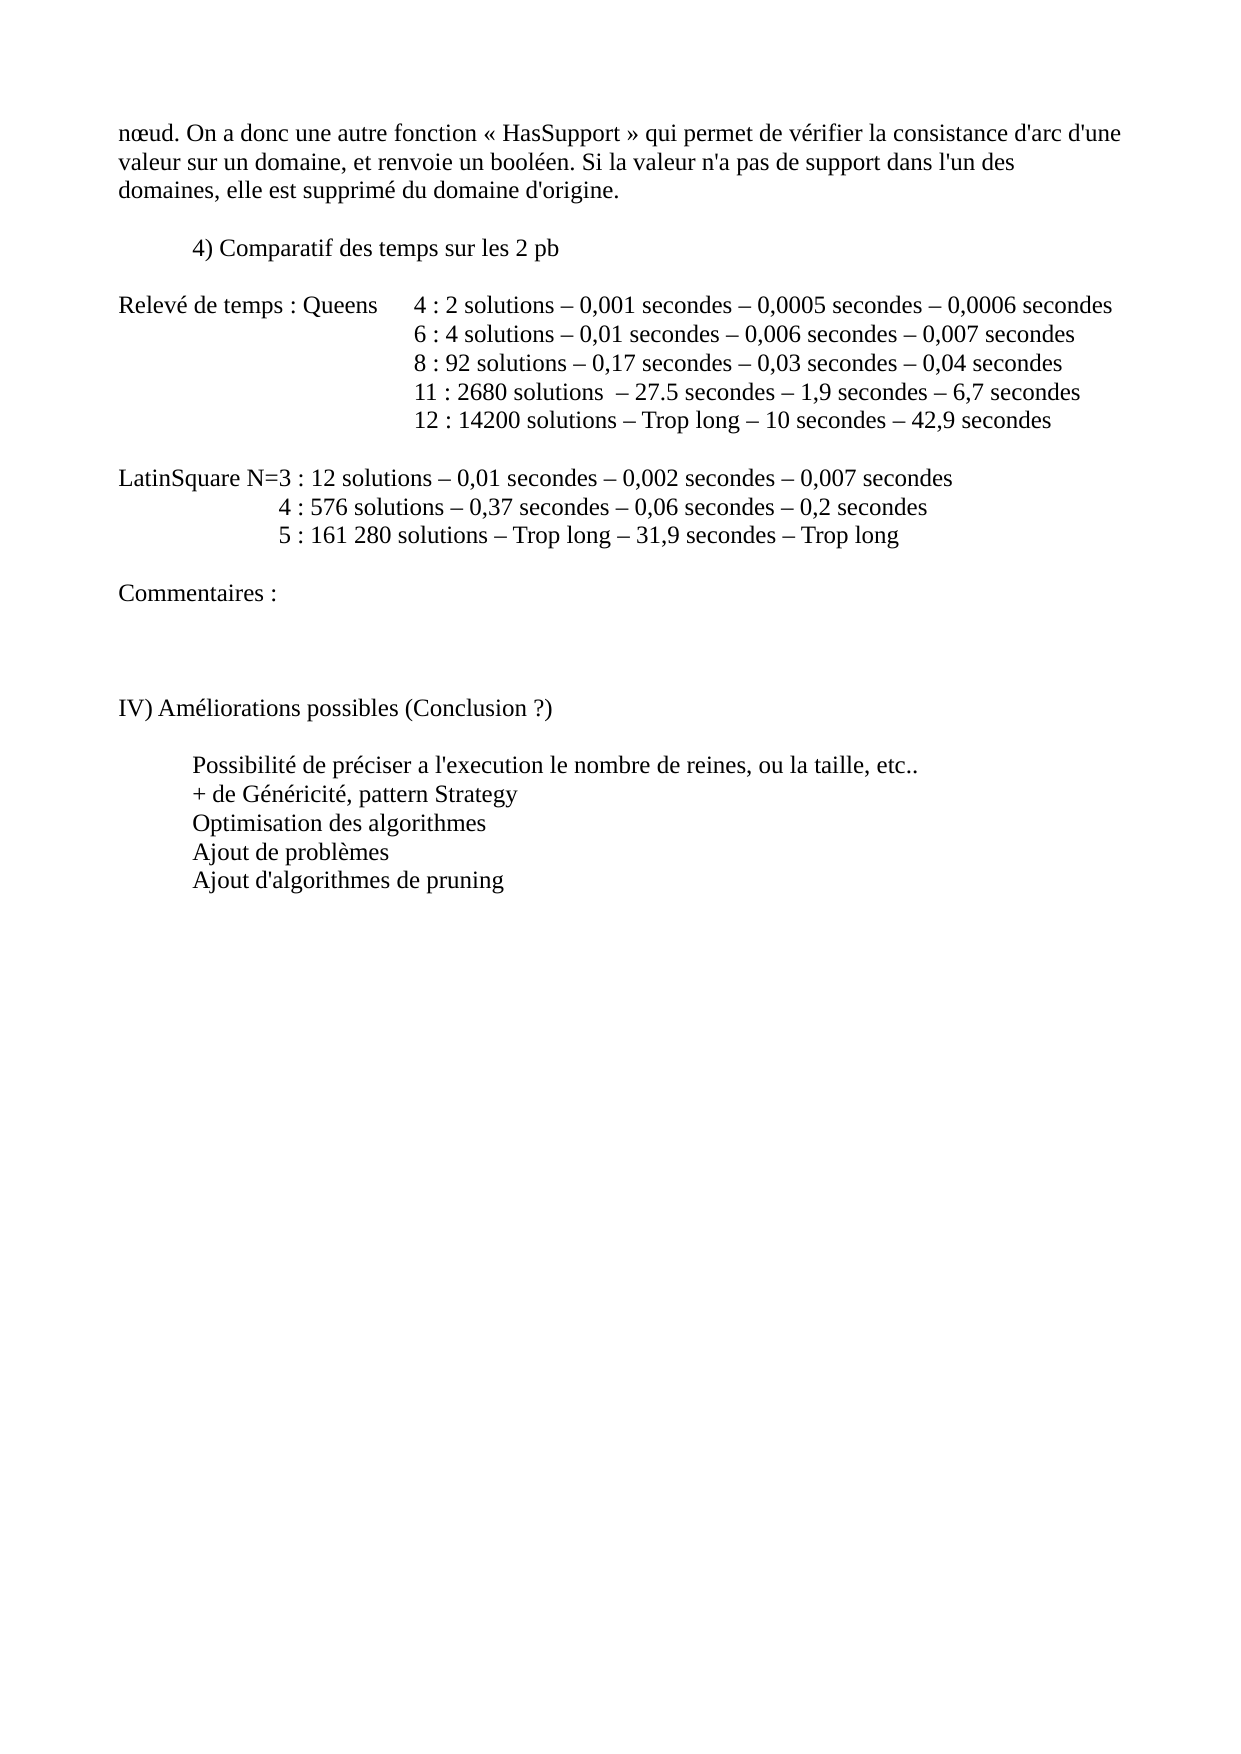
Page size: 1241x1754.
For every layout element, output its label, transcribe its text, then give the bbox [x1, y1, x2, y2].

text Ajout de problèmes [118, 837, 1122, 866]
text 8 : 92 solutions – 0,17 secondes – 0,03 secondes – 0,04 secondes [118, 348, 1122, 377]
text 11 : 2680 solutions – 27.5 secondes – 1,9 secondes – 6,7 secondes [118, 377, 1122, 406]
text Relevé de temps : Queens 4 : 2 solutions – 0,001 secondes – 0,0005 secondes – 0,0006 secondes [118, 291, 1122, 319]
text LatinSquare N=3 : 12 solutions – 0,01 secondes – 0,002 secondes – 0,007 secondes [118, 463, 1122, 492]
text nœud. On a donc une autre fonction « HasSupport » qui permet de vérifier la consistance d'arc d'une valeur sur un domaine, et renvoie un booléen. Si la valeur n'a pas de support dans l'un des domaines, elle est supprimé du domaine d'origine. [118, 118, 1122, 204]
text Ajout d'algorithmes de pruning [118, 866, 1122, 894]
text 6 : 4 solutions – 0,01 secondes – 0,006 secondes – 0,007 secondes [118, 319, 1122, 348]
text 4 : 576 solutions – 0,37 secondes – 0,06 secondes – 0,2 secondes [118, 492, 1122, 521]
text 12 : 14200 solutions – Trop long – 10 secondes – 42,9 secondes [118, 406, 1122, 434]
text IV) Améliorations possibles (Conclusion ?) [118, 693, 1122, 722]
text 5 : 161 280 solutions – Trop long – 31,9 secondes – Trop long [118, 521, 1122, 549]
text Possibilité de préciser a l'execution le nombre de reines, ou la taille, etc.. [118, 751, 1122, 779]
text Commentaires : [118, 578, 1122, 607]
text + de Généricité, pattern Strategy [118, 779, 1122, 808]
text Optimisation des algorithmes [118, 808, 1122, 837]
text 4) Comparatif des temps sur les 2 pb [118, 233, 1122, 262]
